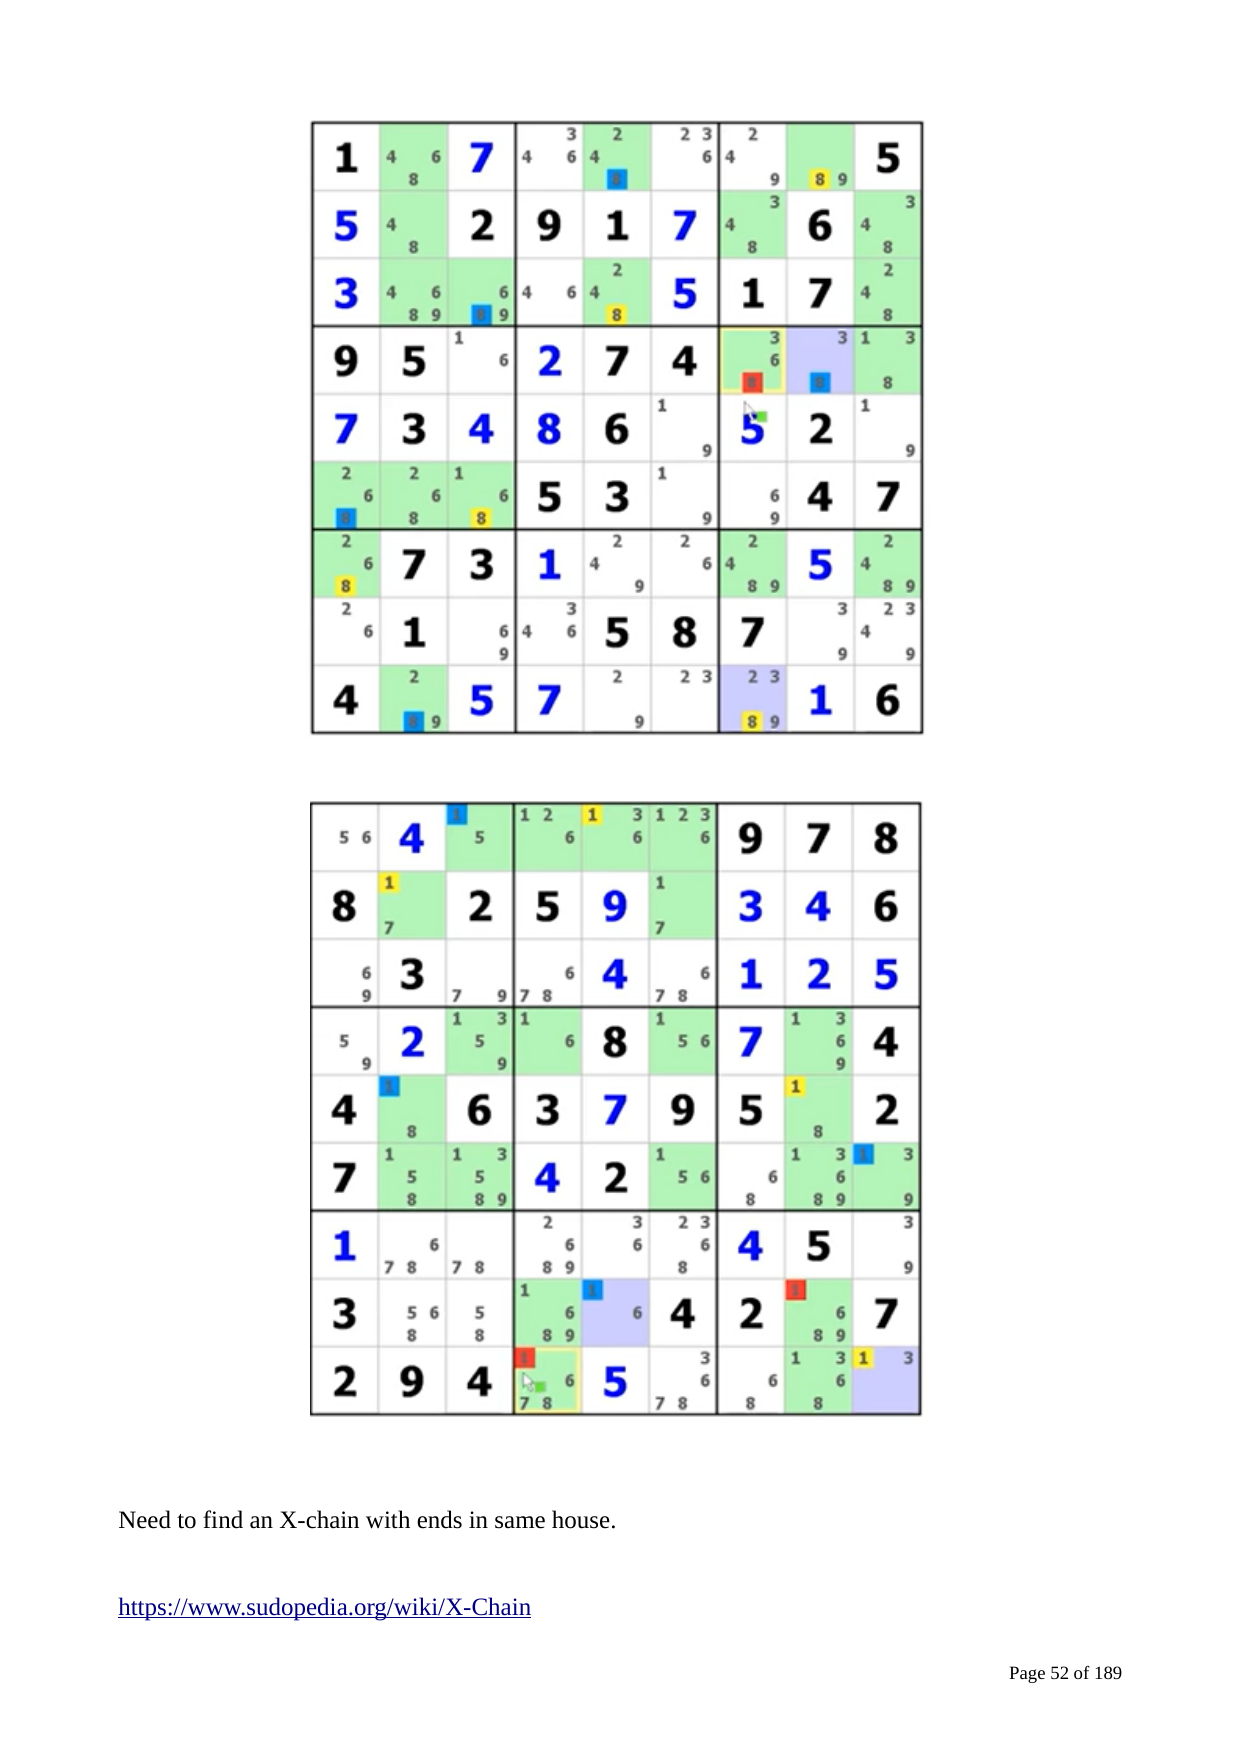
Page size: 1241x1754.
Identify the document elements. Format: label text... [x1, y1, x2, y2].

picture [304, 118, 936, 740]
picture [310, 797, 931, 1420]
text https://www.sudopedia.org/wiki/X-Chain [118, 1592, 1122, 1621]
text Need to find an X-chain with ends in same house. [118, 1506, 1122, 1534]
